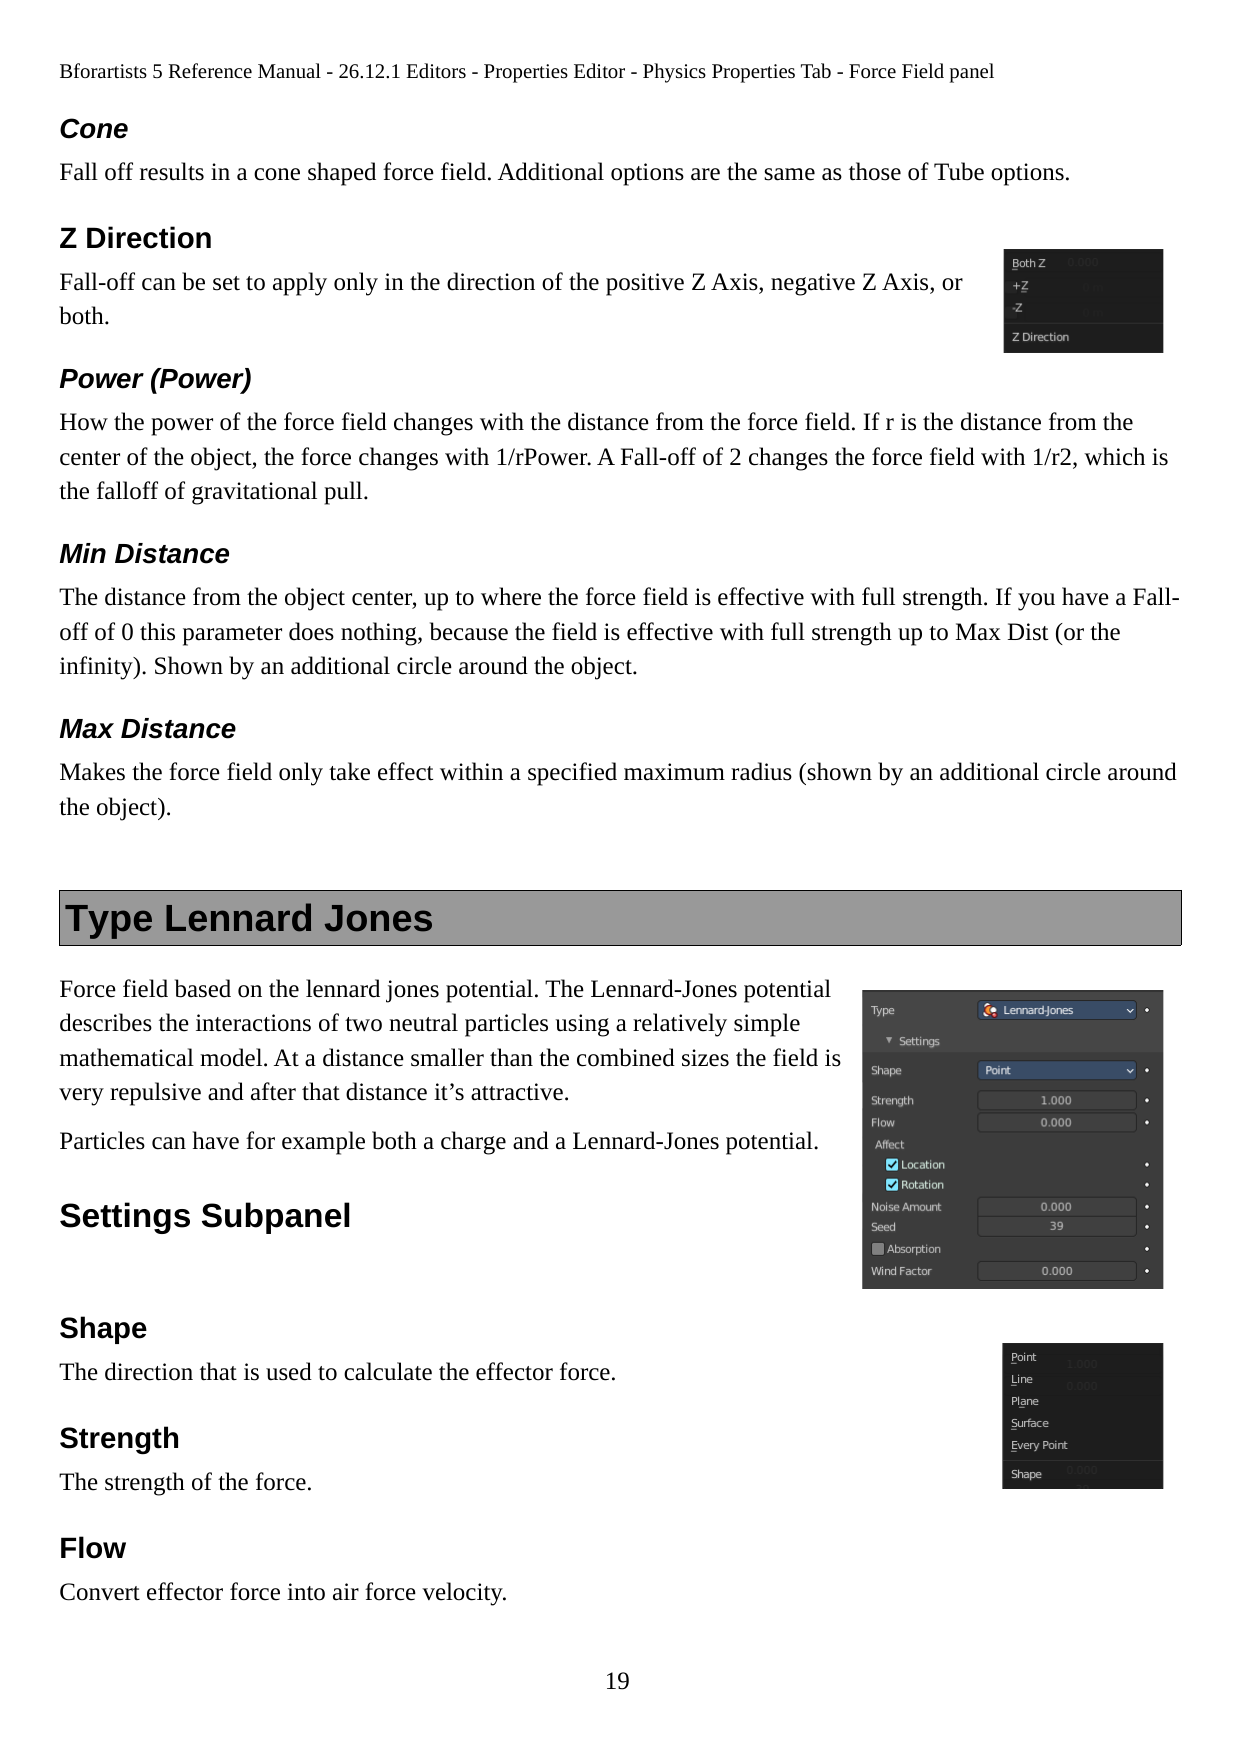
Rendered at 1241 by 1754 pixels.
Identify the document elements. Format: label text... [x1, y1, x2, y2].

subtitle [1164, 1421, 1181, 1454]
text The distance from the object center, up to where the force field is effective with full strength. If you have a Fall-off of 0 this parameter does nothing, because the field is effective with full strength up to Max Dist (or the infinity). Shown by an additional circle around the object. [59, 582, 1181, 680]
picture [1003, 249, 1164, 353]
text Force field based on the lennard jones potential. The Lennard-Jones potential describes the interactions of two neutral particles using a relatively simple mathematical model. At a distance smaller than the combined sizes the field is very repulsive and after that distance it’s attractive. [59, 974, 1181, 1106]
subtitle Settings Subpanel [59, 1196, 862, 1235]
text Makes the force field only take effect within a specified maximum radius (shown by an additional circle around the object). [59, 757, 1181, 820]
picture [862, 990, 1164, 1289]
subtitle Shape [59, 1311, 1181, 1345]
subtitle Cone [59, 113, 1181, 144]
subtitle Flow [59, 1531, 1181, 1564]
text Fall off results in a cone shaped force field. Additional options are the same as those of Tube options. [59, 157, 1181, 186]
subtitle Strength [59, 1421, 1002, 1454]
text The direction that is used to calculate the effector force. [59, 1357, 1002, 1386]
text The strength of the force. [59, 1467, 1181, 1496]
text How the power of the force field changes with the distance from the force field. If r is the distance from the center of the object, the force changes with 1/rPower. A Fall-off of 2 changes the force field with 1/r2, which is the falloff of gravitational pull. [59, 407, 1181, 505]
subtitle Max Distance [59, 713, 1181, 744]
subtitle Power (Power) [59, 363, 1181, 395]
text Convert effector force into air force velocity. [59, 1577, 1181, 1606]
subtitle [1164, 1196, 1181, 1235]
table_header Type Lennard Jones [60, 891, 1181, 945]
subtitle Z Direction [59, 221, 1181, 254]
subtitle Min Distance [59, 538, 1181, 570]
text Fall-off can be set to apply only in the direction of the positive Z Axis, negative Z Axis, or both. [59, 267, 1003, 330]
picture [1002, 1343, 1164, 1489]
text Particles can have for example both a charge and a Lennard-Jones potential. [59, 1126, 862, 1155]
